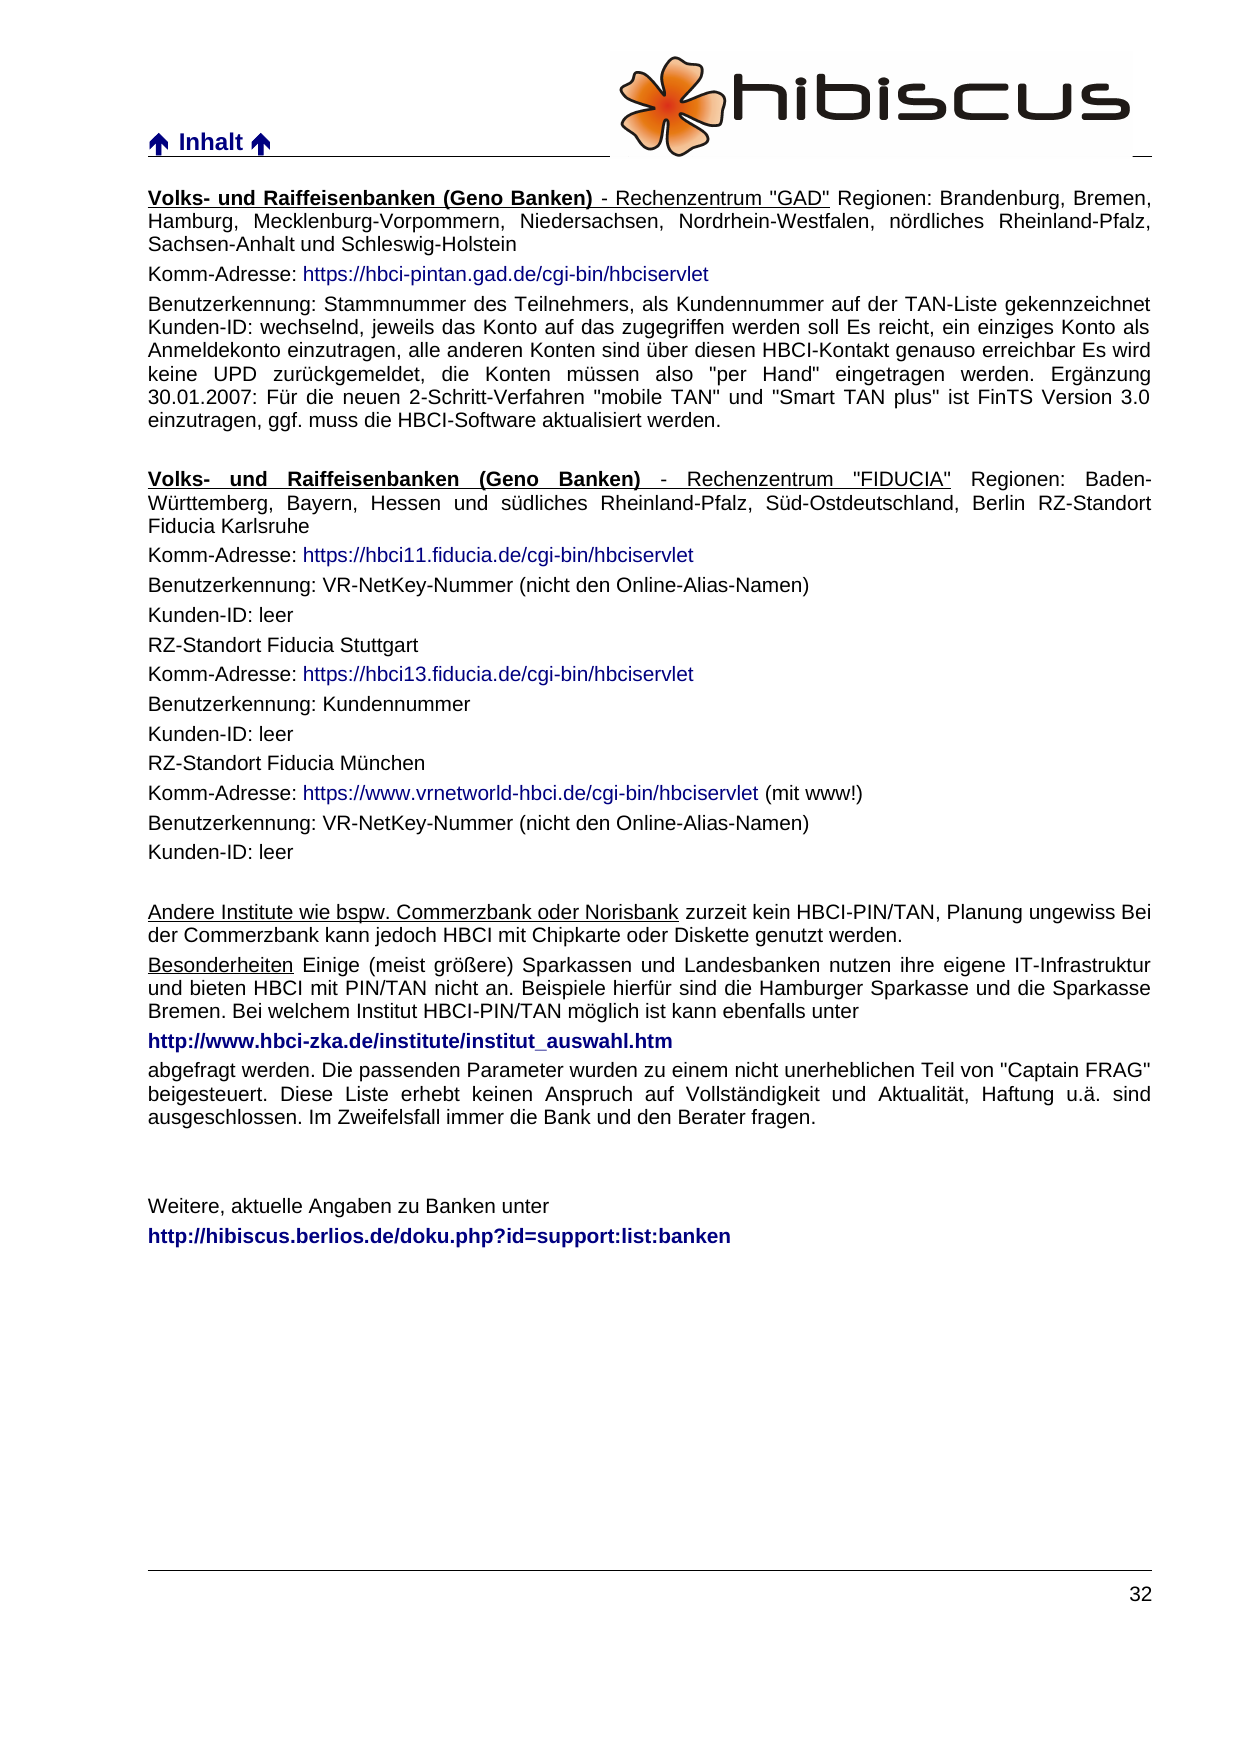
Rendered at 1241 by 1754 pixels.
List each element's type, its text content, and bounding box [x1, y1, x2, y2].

text Kunden-ID: leer [148, 841, 1152, 864]
text RZ-Standort Fiducia Stuttgart [148, 633, 1152, 656]
text Benutzerkennung: VR-NetKey-Nummer (nicht den Online-Alias-Namen) [148, 574, 1152, 597]
text Komm-Adresse: https://hbci11.fiducia.de/cgi-bin/hbciservlet [148, 544, 1152, 567]
text Weitere, aktuelle Angaben zu Banken unter [148, 1194, 1152, 1218]
text Komm-Adresse: https://hbci-pintan.gad.de/cgi-bin/hbciservlet [148, 263, 1152, 286]
text Kunden-ID: leer [148, 722, 1152, 745]
text http://hibiscus.berlios.de/doku.php?id=support:list:banken [148, 1224, 1152, 1247]
text Benutzerkennung: Stammnummer des Teilnehmers, als Kundennummer auf der TAN-Liste gekennzeichnet Kunden-ID: wechselnd, jeweils das Konto auf das zugegriffen werden soll Es reicht, ein einziges Konto als Anmeldekonto einzutragen, alle anderen Konten sind über diesen HBCI-Kontakt genauso erreichbar Es wird keine UPD zurückgemeldet, die Konten müssen also "per Hand" eingetragen werden. Ergänzung 30.01.2007: Für die neuen 2-Schritt-Verfahren "mobile TAN" und "Smart TAN plus" ist FinTS Version 3.0 einzutragen, ggf. muss die HBCI-Software aktualisiert werden. [148, 292, 1152, 432]
text http://www.hbci-zka.de/institute/institut_auswahl.htm [148, 1029, 1152, 1053]
text RZ-Standort Fiducia München [148, 752, 1152, 775]
text Volks- und Raiffeisenbanken (Geno Banken) - Rechenzentrum "GAD" Regionen: Brandenburg, Bremen, Hamburg, Mecklenburg-Vorpommern, Niedersachsen, Nordrhein-Westfalen, nördliches Rheinland-Pfalz, Sachsen-Anhalt und Schleswig-Holstein [148, 187, 1152, 256]
text Volks- und Raiffeisenbanken (Geno Banken) - Rechenzentrum "FIDUCIA" Regionen: Baden-Württemberg, Bayern, Hessen und südliches Rheinland-Pfalz, Süd-Ostdeutschland, Berlin RZ-Standort Fiducia Karlsruhe [148, 468, 1152, 538]
text Benutzerkennung: VR-NetKey-Nummer (nicht den Online-Alias-Namen) [148, 811, 1152, 834]
text Besonderheiten Einige (meist größere) Sparkassen und Landesbanken nutzen ihre eigene IT-Infrastruktur und bieten HBCI mit PIN/TAN nicht an. Beispiele hierfür sind die Hamburger Sparkasse und die Sparkasse Bremen. Bei welchem Institut HBCI-PIN/TAN möglich ist kann ebenfalls unter [148, 953, 1152, 1023]
text Komm-Adresse: https://www.vrnetworld-hbci.de/cgi-bin/hbciservlet (mit www!) [148, 782, 1152, 805]
picture [610, 51, 1133, 159]
text Benutzerkennung: Kundennummer [148, 692, 1152, 716]
text Komm-Adresse: https://hbci13.fiducia.de/cgi-bin/hbciservlet [148, 663, 1152, 686]
text Andere Institute wie bspw. Commerzbank oder Norisbank zurzeit kein HBCI-PIN/TAN, Planung ungewiss Bei der Commerzbank kann jedoch HBCI mit Chipkarte oder Diskette genutzt werden. [148, 900, 1152, 947]
text Kunden-ID: leer [148, 603, 1152, 627]
text abgefragt werden. Die passenden Parameter wurden zu einem nicht unerheblichen Teil von "Captain FRAG" beigesteuert. Diese Liste erhebt keinen Anspruch auf Vollständigkeit und Aktualität, Haftung u.ä. sind ausgeschlossen. Im Zweifelsfall immer die Bank und den Berater fragen. [148, 1059, 1152, 1129]
